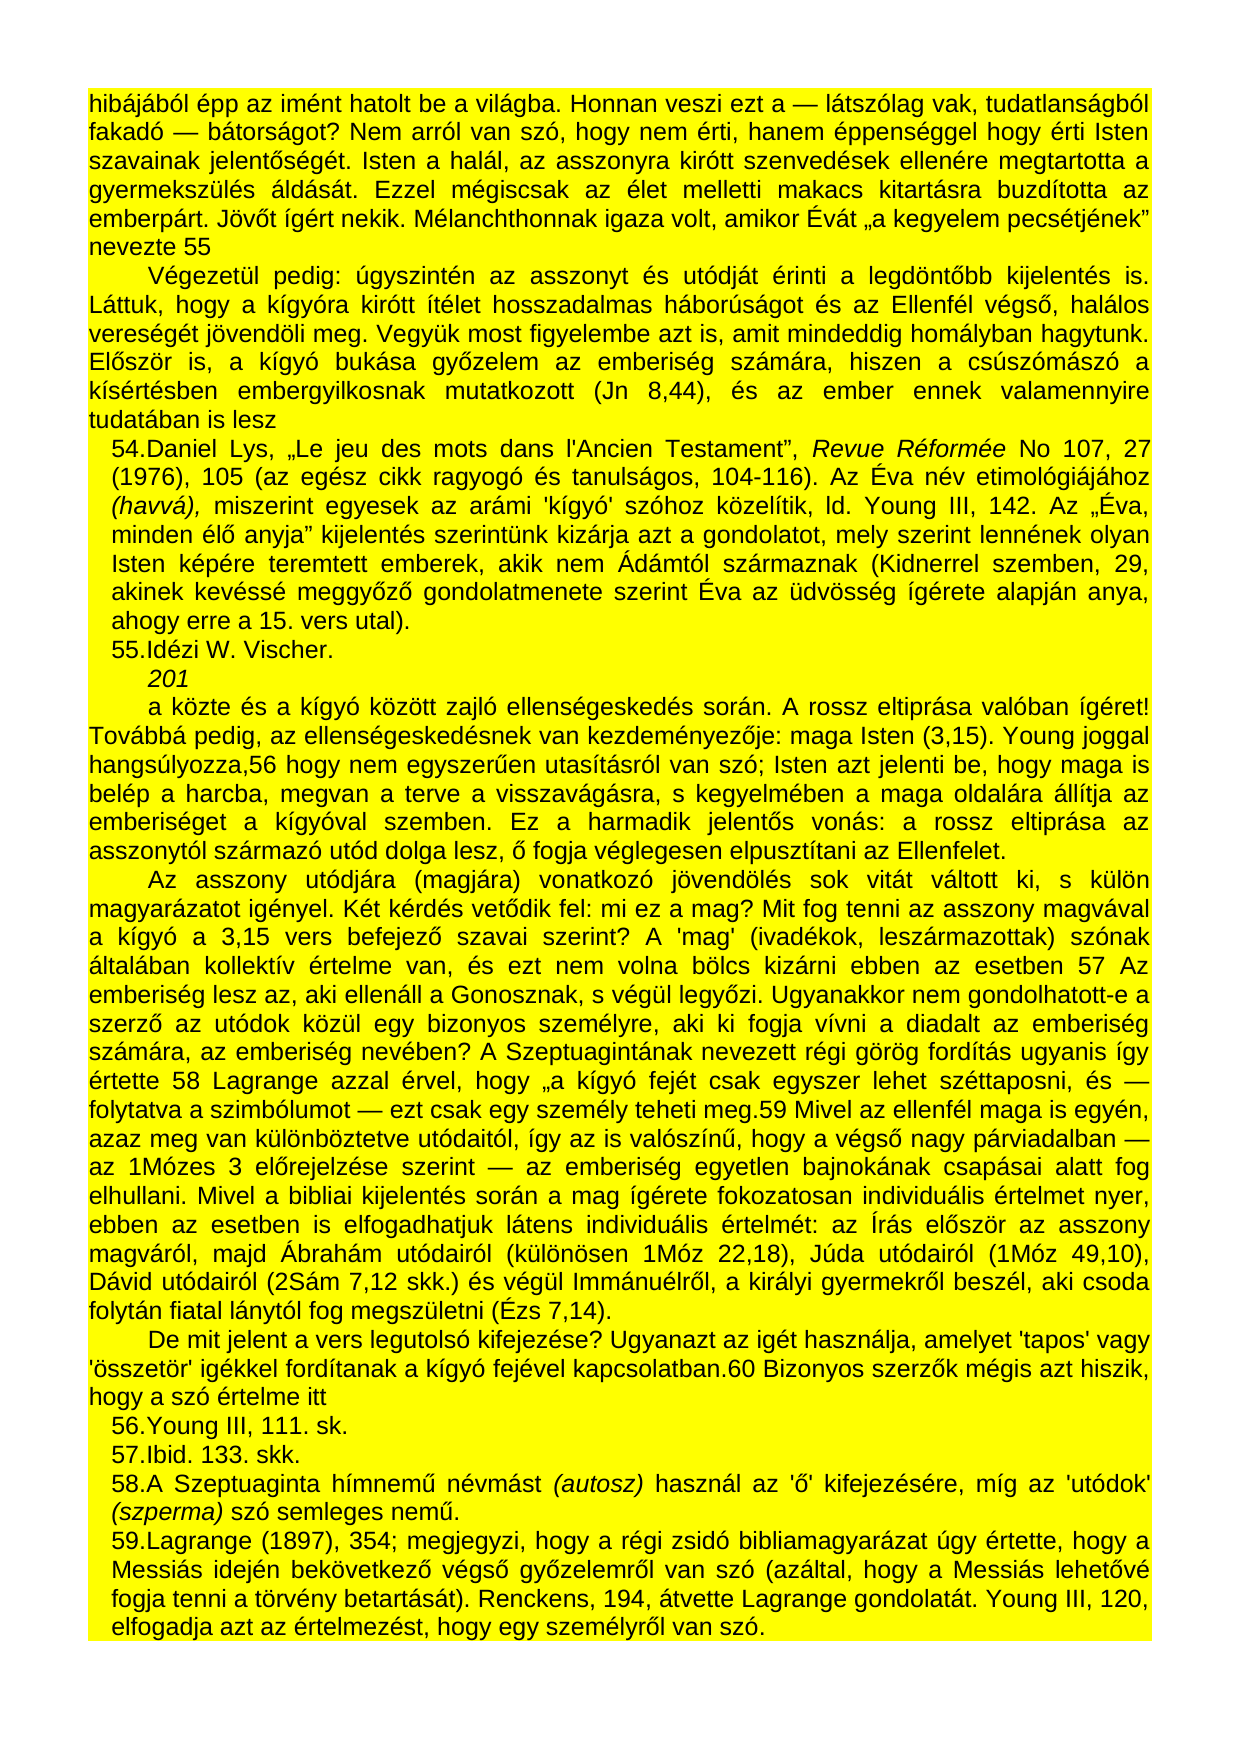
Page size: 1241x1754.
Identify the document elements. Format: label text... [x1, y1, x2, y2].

list Idézi W. Vischer. [88, 635, 1152, 663]
list Young III, 111. sk. [88, 1411, 1152, 1440]
text De mit jelent a vers legutolsó kifejezése? Ugyanazt az igét használja, amelyet 'tapos' vagy 'összetör' igékkel fordítanak a kígyó fejével kapcsolatban.60 Bizonyos szerzők mégis azt hiszik, hogy a szó értelme itt [88, 1325, 1152, 1411]
list A Szeptuaginta hímnemű névmást (autosz) használ az 'ő' kifejezésére, míg az 'utódok' (szperma) szó semleges nemű. [88, 1468, 1152, 1526]
text Végezetül pedig: úgyszintén az asszonyt és utódját érinti a legdöntőbb kijelentés is. Láttuk, hogy a kígyóra kirótt ítélet hosszadalmas háborúságot és az Ellenfél végső, halálos vereségét jövendöli meg. Vegyük most figyelembe azt is, amit mindeddig homályban hagytunk. Először is, a kígyó bukása győzelem az emberiség számára, hiszen a csúszómászó a kísértésben embergyilkosnak mutatkozott (Jn 8,44), és az ember ennek valamennyire tudatában is lesz [88, 261, 1152, 433]
list Ibid. 133. skk. [88, 1440, 1152, 1468]
list Lagrange (1897), 354; megjegyzi, hogy a régi zsidó bibliamagyarázat úgy értette, hogy a Messiás idején bekövetkező végső győzelemről van szó (azáltal, hogy a Messiás lehetővé fogja tenni a törvény betartását). Renckens, 194, átvette Lagrange gondolatát. Young III, 120, elfogadja azt az értelmezést, hogy egy személyről van szó. [88, 1526, 1152, 1641]
list Daniel Lys, „Le jeu des mots dans l'Ancien Testament”, Revue Réformée No 107, 27 (1976), 105 (az egész cikk ragyogó és tanulságos, 104-116). Az Éva név etimológiájához (havvá), miszerint egyesek az arámi 'kígyó' szóhoz közelítik, ld. Young III, 142. Az „Éva, minden élő anyja” kijelentés szerintünk kizárja azt a gondolatot, mely szerint lennének olyan Isten képére teremtett emberek, akik nem Ádámtól származnak (Kidnerrel szemben, 29, akinek kevéssé meggyőző gondolatmenete szerint Éva az üdvösség ígérete alapján anya, ahogy erre a 15. vers utal). [88, 433, 1152, 635]
text 201 [88, 663, 1152, 692]
text Az asszony utódjára (magjára) vonatkozó jövendölés sok vitát váltott ki, s külön magyarázatot igényel. Két kérdés vetődik fel: mi ez a mag? Mit fog tenni az asszony magvával a kígyó a 3,15 vers befejező szavai szerint? A 'mag' (ivadékok, leszármazottak) szónak általában kollektív értelme van, és ezt nem volna bölcs kizárni ebben az esetben 57 Az emberiség lesz az, aki ellenáll a Gonosznak, s végül legyőzi. Ugyanakkor nem gondolhatott-e a szerző az utódok közül egy bizonyos személyre, aki ki fogja vívni a diadalt az emberiség számára, az emberiség nevében? A Szeptuagintának nevezett régi görög fordítás ugyanis így értette 58 Lagrange azzal érvel, hogy „a kígyó fejét csak egyszer lehet széttaposni, és ― folytatva a szimbólumot ― ezt csak egy személy teheti meg.59 Mivel az ellenfél maga is egyén, azaz meg van különböztetve utódaitól, így az is valószínű, hogy a végső nagy párviadalban ― az 1Mózes 3 előrejelzése szerint ― az emberiség egyetlen bajnokának csapásai alatt fog elhullani. Mivel a bibliai kijelentés során a mag ígérete fokozatosan individuális értelmet nyer, ebben az esetben is elfogadhatjuk látens individuális értelmét: az Írás először az asszony magváról, majd Ábrahám utódairól (különösen 1Móz 22,18), Júda utódairól (1Móz 49,10), Dávid utódairól (2Sám 7,12 skk.) és végül Immánuélről, a királyi gyermekről beszél, aki csoda folytán fiatal lánytól fog megszületni (Ézs 7,14). [88, 865, 1152, 1325]
text hibájából épp az imént hatolt be a világba. Honnan veszi ezt a ― látszólag vak, tudatlanságból fakadó ― bátorságot? Nem arról van szó, hogy nem érti, hanem éppenséggel hogy érti Isten szavainak jelentőségét. Isten a halál, az asszonyra kirótt szenvedések ellenére megtartotta a gyermekszülés áldását. Ezzel mégiscsak az élet melletti makacs kitartásra buzdította az emberpárt. Jövőt ígért nekik. Mélanchthonnak igaza volt, amikor Évát „a kegyelem pecsétjének” nevezte 55 [88, 88, 1152, 261]
text a közte és a kígyó között zajló ellenségeskedés során. A rossz eltiprása valóban ígéret! Továbbá pedig, az ellenségeskedésnek van kezdeményezője: maga Isten (3,15). Young joggal hangsúlyozza,56 hogy nem egyszerűen utasításról van szó; Isten azt jelenti be, hogy maga is belép a harcba, megvan a terve a visszavágásra, s kegyelmében a maga oldalára állítja az emberiséget a kígyóval szemben. Ez a harmadik jelentős vonás: a rossz eltiprása az asszonytól származó utód dolga lesz, ő fogja véglegesen elpusztítani az Ellenfelet. [88, 692, 1152, 865]
